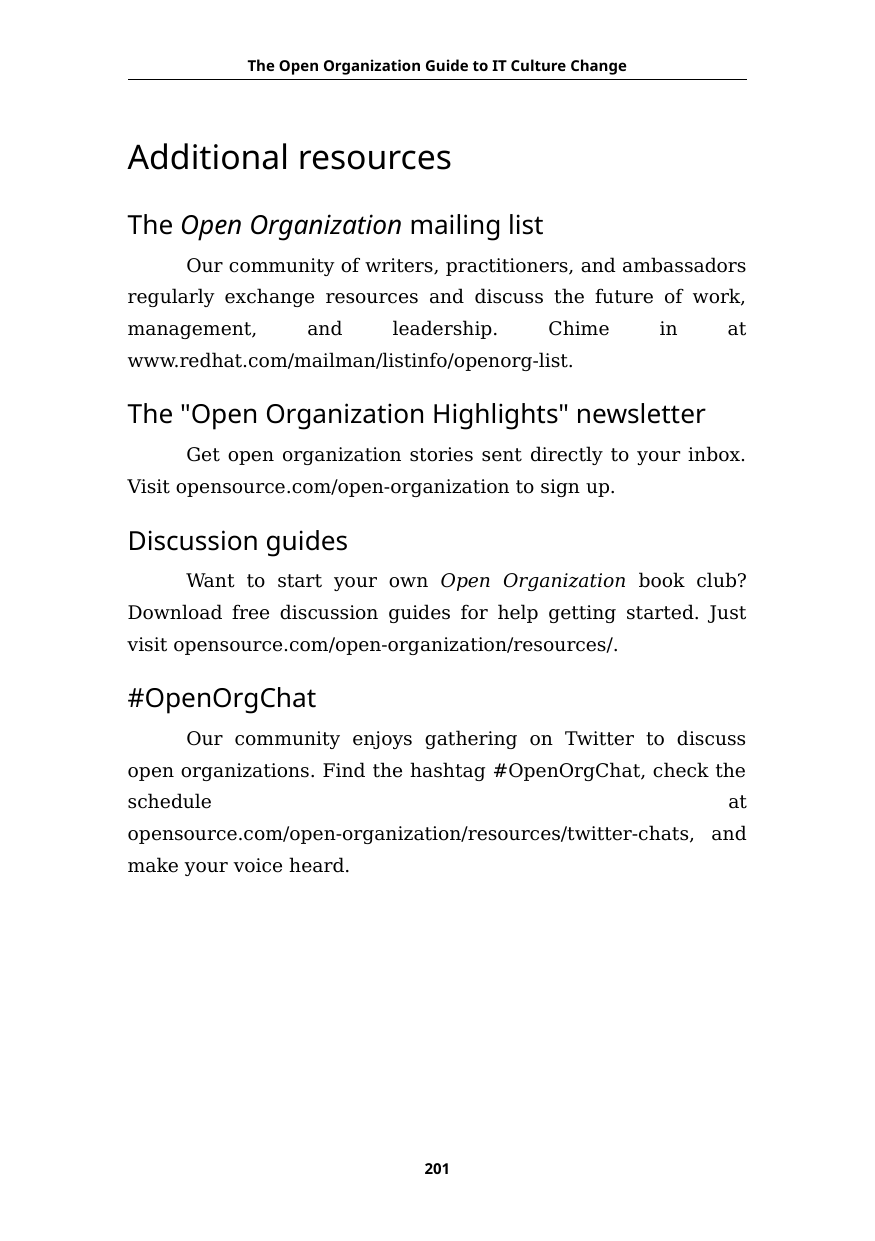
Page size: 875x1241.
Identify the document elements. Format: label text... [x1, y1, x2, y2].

subtitle #OpenOrgChat [127, 680, 747, 716]
subtitle The Open Organization mailing list [127, 206, 747, 242]
text Our community of writers, practitioners, and ambassadors regularly exchange resources and discuss the future of work, management, and leadership. Chime in at www.redhat.com/mailman/listinfo/openorg-list. [127, 254, 747, 371]
text Get open organization stories sent directly to your inbox. Visit opensource.com/open-organization to sign up. [127, 444, 747, 498]
text Want to start your own Open Organization book club? Download free discussion guides for help getting started. Just visit opensource.com/open-organization/resources/. [127, 570, 747, 655]
subtitle Additional resources [127, 133, 747, 179]
text Our community enjoys gathering on Twitter to discuss open organizations. Find the hashtag #OpenOrgChat, check the schedule at opensource.com/open-organization/resources/twitter-chats, and make your voice heard. [127, 728, 747, 877]
subtitle The "Open Organization Highlights" newsletter [127, 396, 747, 432]
subtitle Discussion guides [127, 522, 747, 558]
